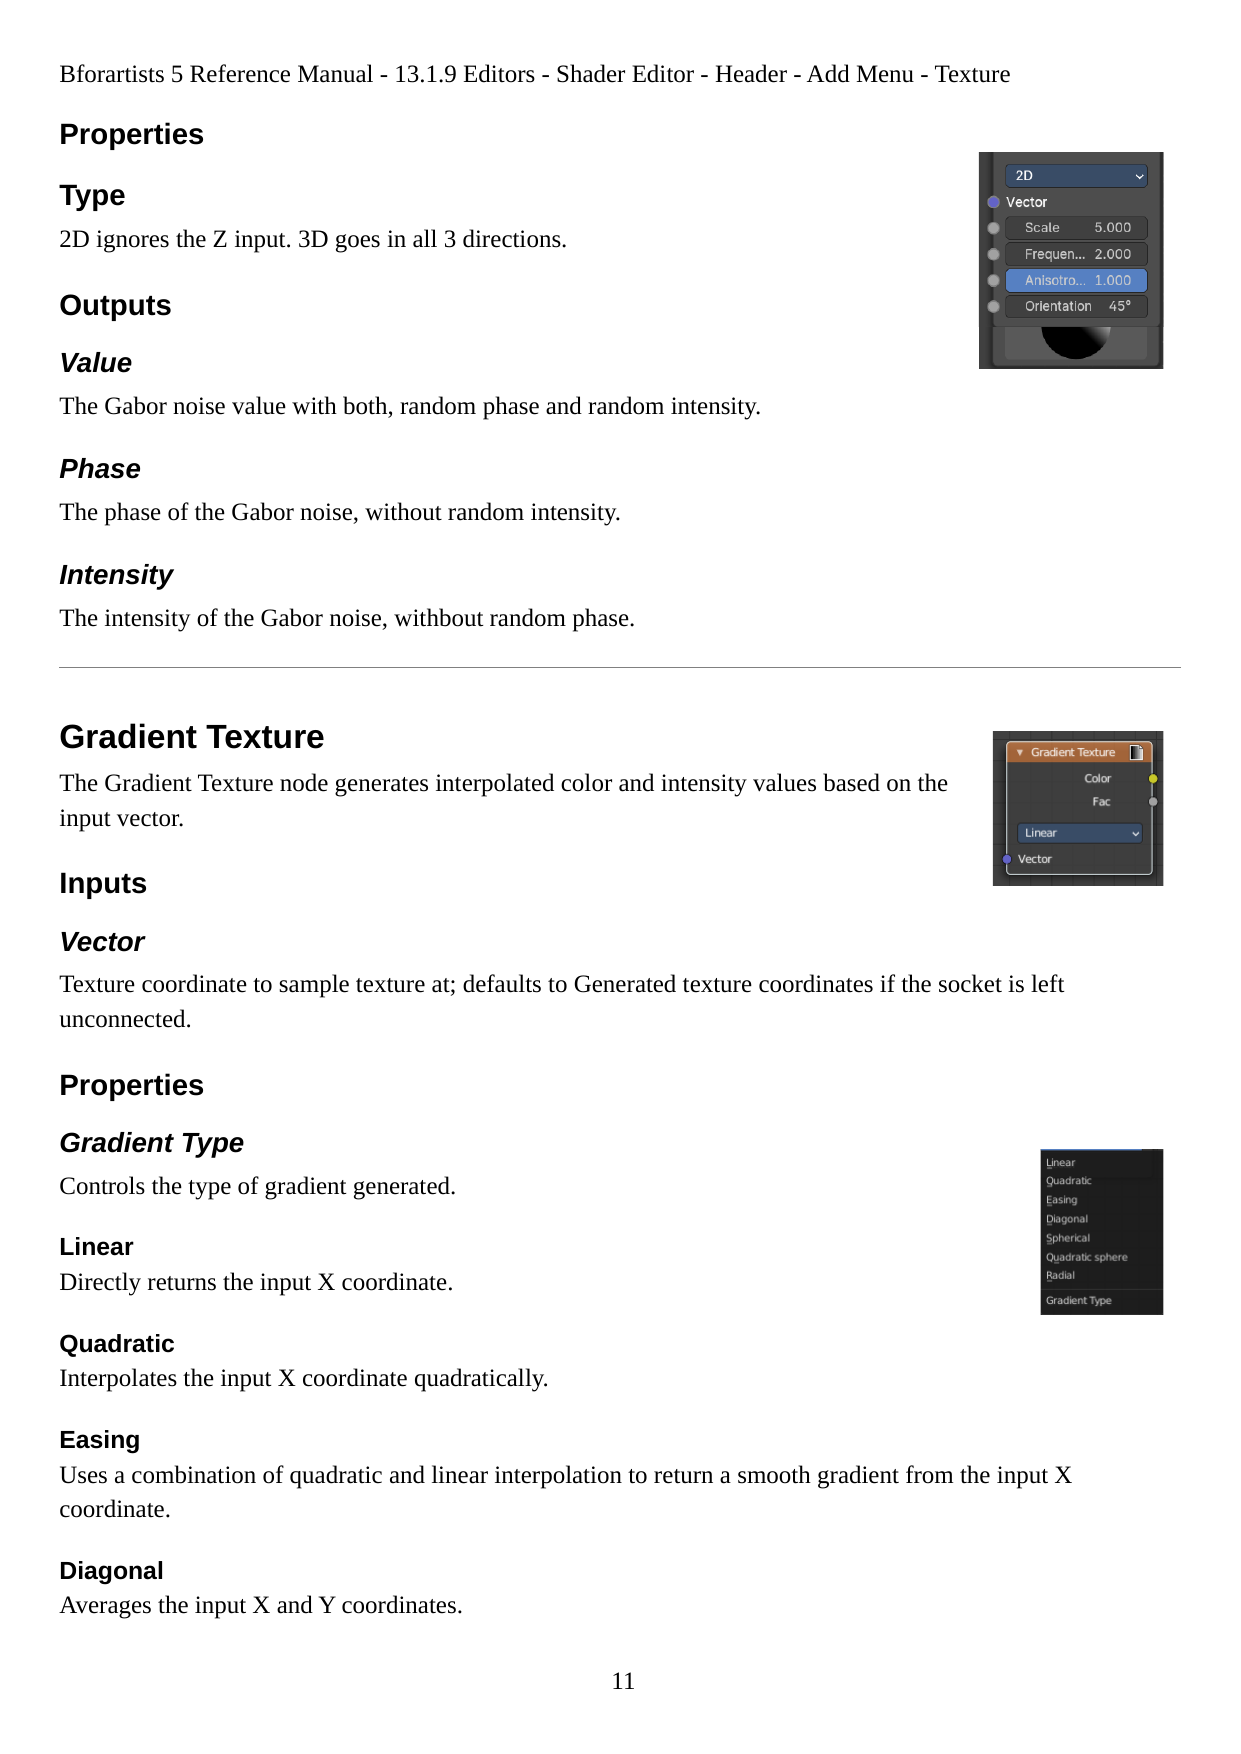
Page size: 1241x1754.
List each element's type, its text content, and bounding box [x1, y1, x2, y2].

text Uses a combination of quadratic and linear interpolation to return a smooth gradient from the input X coordinate. [59, 1460, 1181, 1523]
subtitle Vector [59, 925, 1181, 957]
subtitle Diagonal [59, 1556, 1181, 1584]
text The Gabor noise value with both, random phase and random intensity. [59, 391, 1181, 420]
text Directly returns the input X coordinate. [59, 1267, 1040, 1296]
subtitle Quadratic [59, 1329, 1181, 1357]
text The intensity of the Gabor noise, withbout random phase. [59, 603, 1181, 632]
picture [978, 152, 1164, 369]
text Interpolates the input X coordinate quadratically. [59, 1363, 1181, 1392]
subtitle Inputs [59, 866, 1181, 900]
text The Gradient Texture node generates interpolated color and intensity values based on the input vector. [59, 768, 992, 831]
text The phase of the Gabor noise, without random intensity. [59, 497, 1181, 526]
subtitle Gradient Type [59, 1126, 1181, 1158]
subtitle Outputs [59, 288, 978, 322]
subtitle Properties [59, 1068, 1181, 1101]
subtitle [1164, 288, 1181, 322]
subtitle Phase [59, 453, 1181, 484]
subtitle [1164, 178, 1181, 212]
subtitle Properties [59, 117, 1181, 151]
subtitle Gradient Texture [59, 717, 1181, 756]
picture [992, 731, 1164, 886]
subtitle Value [59, 347, 1181, 379]
subtitle [1164, 1232, 1181, 1261]
text Controls the type of gradient generated. [59, 1171, 1040, 1199]
subtitle Intensity [59, 559, 1181, 591]
subtitle Linear [59, 1232, 1040, 1261]
text 2D ignores the Z input. 3D goes in all 3 directions. [59, 224, 978, 253]
subtitle Easing [59, 1425, 1181, 1453]
picture [1040, 1149, 1164, 1315]
text Texture coordinate to sample texture at; defaults to Generated texture coordinates if the socket is left unconnected. [59, 969, 1181, 1033]
subtitle Type [59, 178, 978, 212]
text Averages the input X and Y coordinates. [59, 1591, 1181, 1619]
